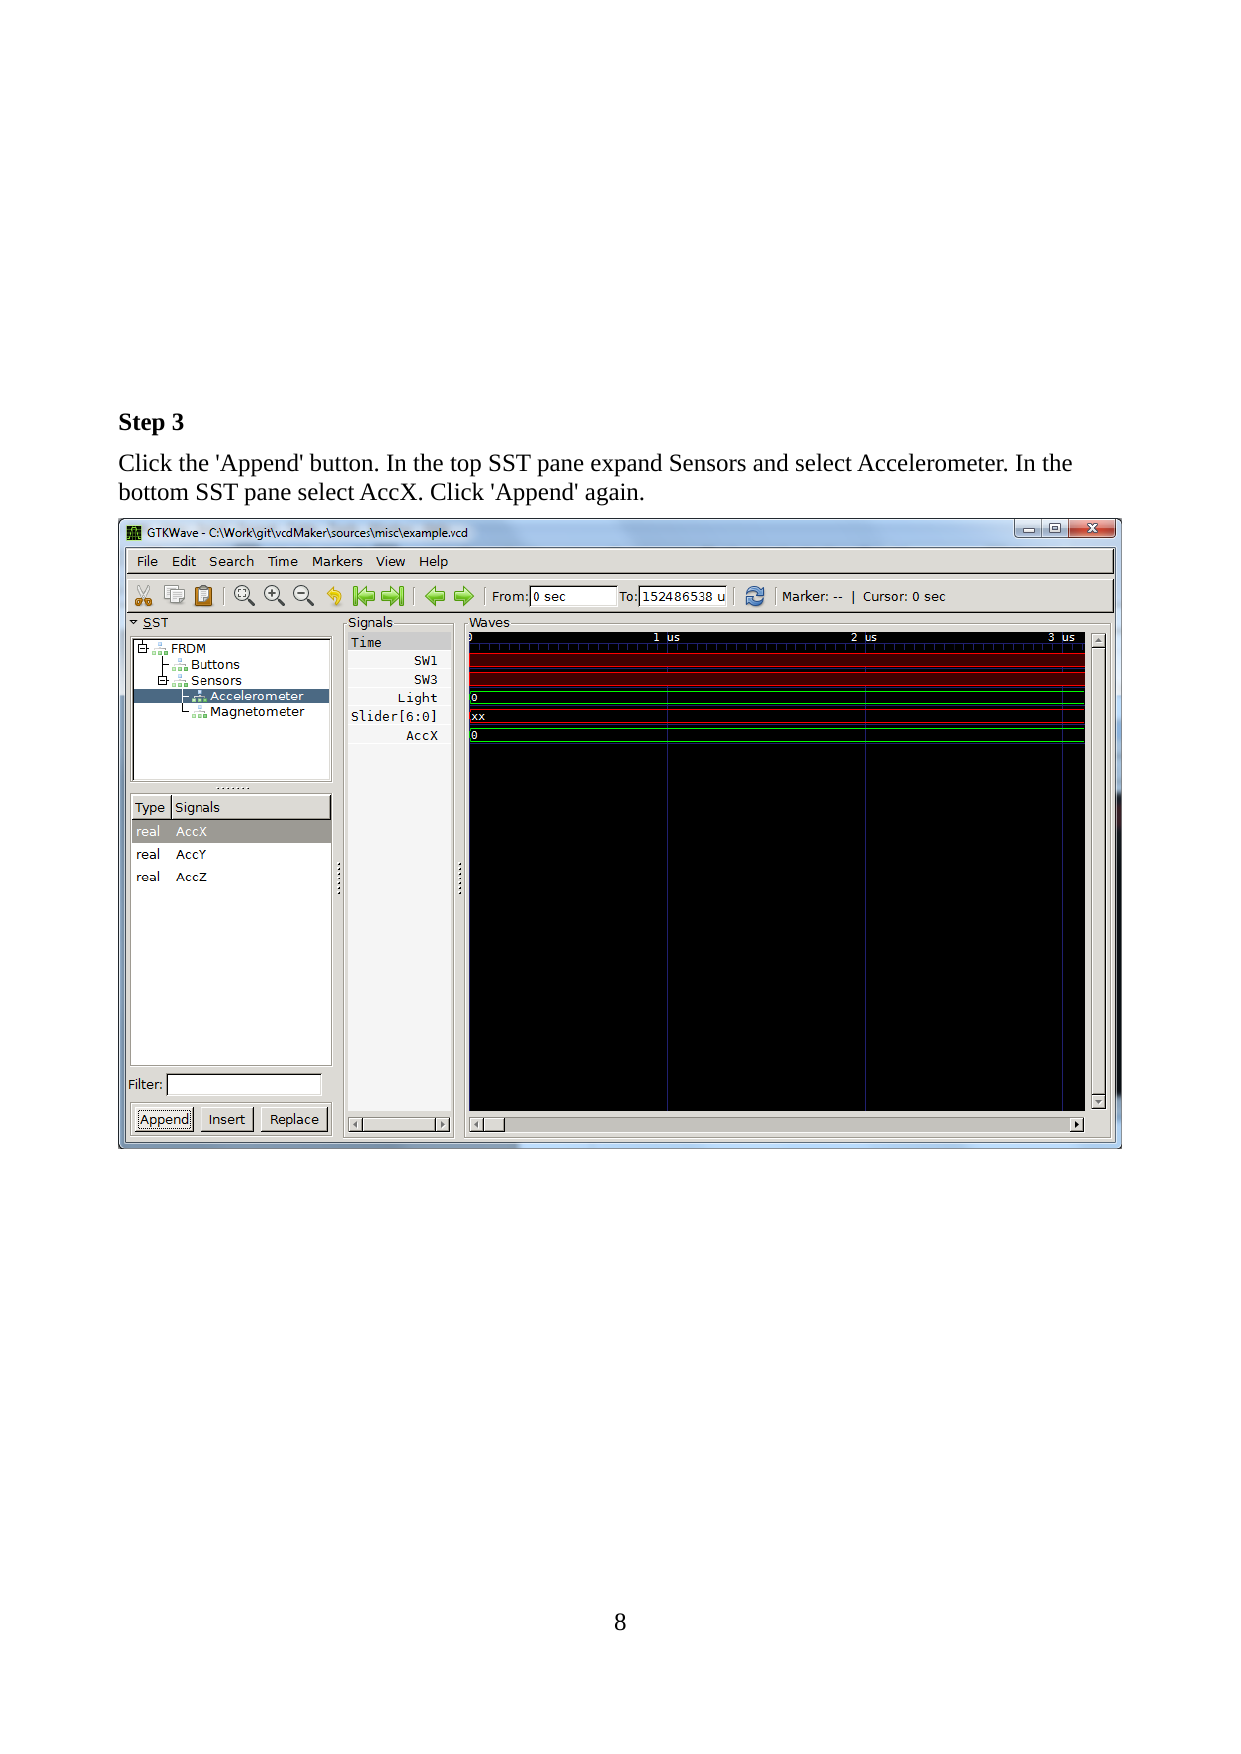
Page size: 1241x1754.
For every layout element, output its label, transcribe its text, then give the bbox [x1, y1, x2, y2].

text Step 3 [118, 407, 1122, 436]
text Click the 'Append' button. In the top SST pane expand Sensors and select Accelerometer. In the bottom SST pane select AccX. Click 'Append' again. [118, 448, 1122, 506]
picture [118, 518, 1122, 1149]
